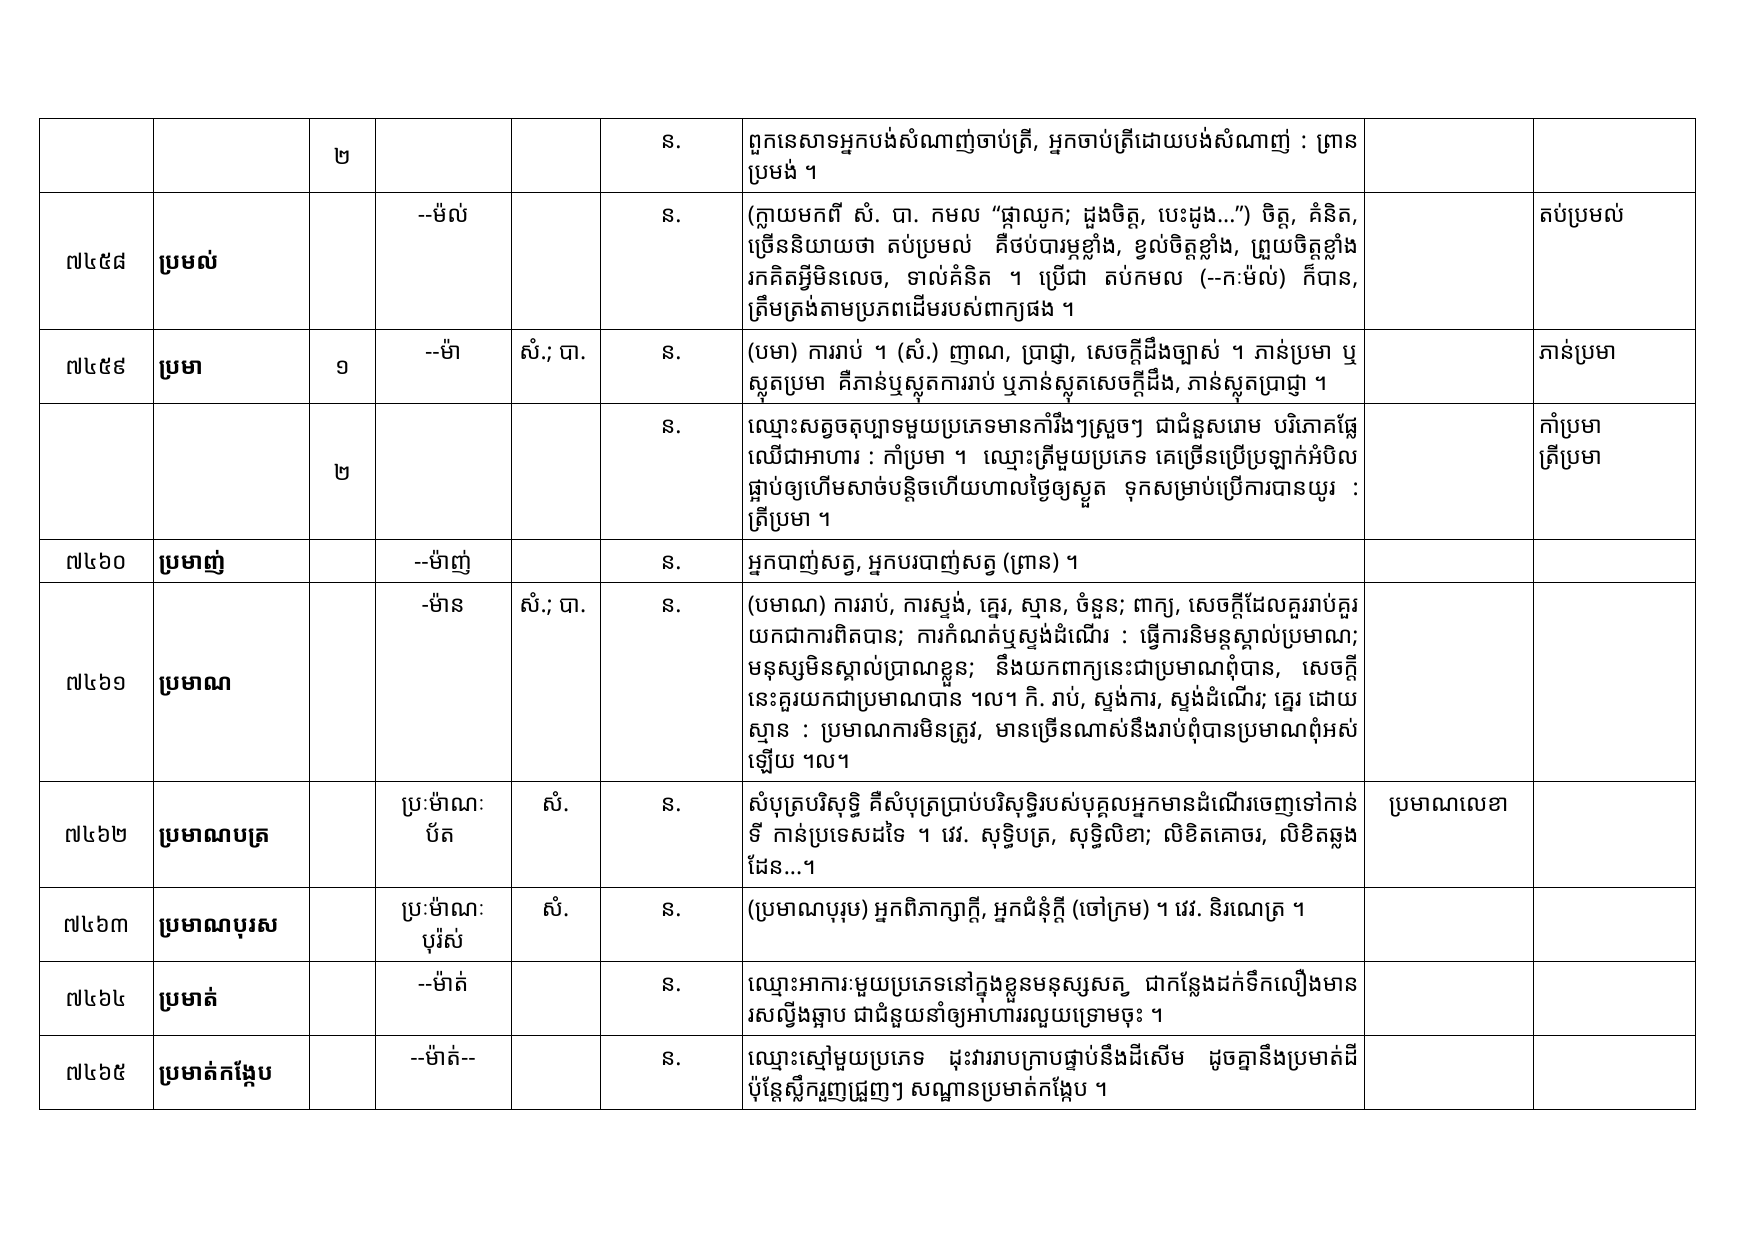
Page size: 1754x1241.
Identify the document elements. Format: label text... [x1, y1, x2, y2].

table_cell ៧៤៦៤ [40, 962, 153, 1035]
table_cell ន. [601, 404, 742, 539]
table_cell ៧៤៦២ [40, 782, 153, 887]
table_cell អ្នក​បាញ់​សត្វ, អ្នក​បរ​បាញ់​សត្វ (ព្រាន) ។ [743, 540, 1364, 582]
table_cell [1365, 119, 1533, 192]
table_cell [310, 888, 375, 961]
table_cell [1365, 404, 1533, 539]
table_cell --ម៉ាត់ [376, 962, 511, 1035]
table_cell ៧៤៦១ [40, 583, 153, 781]
table_cell [310, 782, 375, 887]
table_cell ន. [601, 193, 742, 329]
table_cell ពួក​នេសាទ​អ្នក​បង់​សំណាញ់​ចាប់​ត្រី, អ្នក​ចាប់​ត្រី​ដោយ​បង់​សំណាញ់ : ព្រាន​ប្រមង់ ។ [743, 119, 1364, 192]
table_cell សំ.; បា. [512, 330, 600, 403]
table_cell ភាន់​ប្រមា [1534, 330, 1695, 403]
table_cell ២ [310, 404, 375, 539]
table_cell ប្រៈម៉ាណៈ បុរ៉ស់ [376, 888, 511, 961]
table_cell សំ. [512, 888, 600, 961]
table_cell [1365, 1036, 1533, 1109]
table_cell [1365, 583, 1533, 781]
table_cell ឈ្មោះ​សត្វ​ចតុប្បាទ​មួយ​ប្រភេទ​មាន​កាំ​រឹង​ៗ​ស្រួច​ៗ ជា​ជំនួស​រោម បរិភោគ​ផ្លែ​ឈើ​ជា​អាហារ : កាំ​ប្រមា ។ ឈ្មោះ​ត្រី​មួយ​ប្រភេទ គេ​ច្រើន​ប្រើ​ប្រឡាក់​អំបិល​ផ្អាប់​ឲ្យ​ហើម​សាច់​បន្តិច​ហើយ​ហាល​ថ្ងៃ​ឲ្យ​ស្ងួត ទុក​សម្រាប់​ប្រើ​ការ​បាន​យូរ : ត្រី​ប្រមា ។ [743, 404, 1364, 539]
table_cell ប្រៈម៉ាណៈ ប័ត [376, 782, 511, 887]
table_cell [512, 1036, 600, 1109]
table_cell ៧៤៥៩ [40, 330, 153, 403]
table_cell ២ [310, 119, 375, 192]
table_cell ន. [601, 583, 742, 781]
table_cell ប្រមាណ​បុរស [154, 888, 309, 961]
table_cell [310, 1036, 375, 1109]
table_cell [512, 404, 600, 539]
table_cell កាំ​ប្រមា ត្រី​ប្រមា [1534, 404, 1695, 539]
table_cell [1534, 540, 1695, 582]
table_cell (ប្រមាណ​បុរុឞ) អ្នក​ពិភាក្សា​ក្ដី, អ្នក​ជំនុំ​ក្ដី (ចៅក្រម) ។ វេវ. និរណេត្រ ។ [743, 888, 1364, 961]
table_cell តប់​ប្រមល់ [1534, 193, 1695, 329]
table_cell (បមា) ការ​រាប់ ។ (សំ.) ញាណ, ប្រាជ្ញា, សេចក្ដី​ដឹង​ច្បាស់ ។ ភាន់​ប្រមា ឬ ស្លុត​ប្រមា គឺ​ភាន់​ឬ​ស្លុត​ការ​រាប់ ឬ​ភាន់​ស្លុត​សេចក្ដី​ដឹង, ភាន់​ស្លុត​ប្រាជ្ញា ។ [743, 330, 1364, 403]
table_cell [1534, 583, 1695, 781]
table_cell ១ [310, 330, 375, 403]
table_cell ៧៤៥៨ [40, 193, 153, 329]
table_cell ប្រមាញ់ [154, 540, 309, 582]
table_cell (ក្លាយ​មក​ពី សំ. បា. កមល “ផ្កា​ឈូក; ដួង​ចិត្ត, បេះ​ដូង...”) ចិត្ត, គំនិត, ច្រើន​និយាយ​ថា តប់​ប្រមល់ គឺ​ថប់​បារម្ភ​ខ្លាំង, ខ្វល់​ចិត្ត​ខ្លាំង, ព្រួយ​ចិត្ត​ខ្លាំង រក​គិត​អ្វី​មិន​លេច, ទាល់​គំនិត ។ ប្រើ​ជា តប់​កមល (--កៈម៉ល់) ក៏​បាន, ត្រឹមត្រង់​តាម​ប្រភព​ដើម​របស់​ពាក្យ​ផង ។ [743, 193, 1364, 329]
table_cell ន. [601, 540, 742, 582]
table_cell ប្រមា [154, 330, 309, 403]
table_cell [1365, 540, 1533, 582]
table_cell ប្រមាណ​បត្រ [154, 782, 309, 887]
table_cell [310, 193, 375, 329]
table_cell --ម៉ាត់-- [376, 1036, 511, 1109]
table_cell [512, 193, 600, 329]
table_cell ៧៤៦៥ [40, 1036, 153, 1109]
table_cell ន. [601, 1036, 742, 1109]
table_cell ន. [601, 782, 742, 887]
table_cell [1365, 193, 1533, 329]
table_cell ន. [601, 330, 742, 403]
table_cell [376, 119, 511, 192]
table_cell ន. [601, 962, 742, 1035]
table_cell [1534, 1036, 1695, 1109]
table_cell [310, 583, 375, 781]
table_cell សំ. [512, 782, 600, 887]
table_cell ៧៤៦៣ [40, 888, 153, 961]
table_cell ឈ្មោះ​អាការៈ​មួយ​ប្រភេទ​នៅ​ក្នុង​ខ្លួន​មនុស្ស​សត្វ ជា​កន្លែង​ដក់​ទឹក​លឿង​មាន​រស​ល្វីង​ឆ្អាប ជា​ជំនួយ​នាំ​ឲ្យ​អាហារ​រលួយ​ទ្រោម​ចុះ ។ [743, 962, 1364, 1035]
table_cell ប្រមាត់​កង្កែប [154, 1036, 309, 1109]
table_cell [512, 119, 600, 192]
table_cell ប្រមល់ [154, 193, 309, 329]
table_cell [40, 119, 153, 192]
table_cell [1365, 962, 1533, 1035]
table_cell [154, 404, 309, 539]
table_cell ប្រមាណ [154, 583, 309, 781]
table_cell [1365, 888, 1533, 961]
table_cell [1365, 330, 1533, 403]
table_cell [376, 404, 511, 539]
table_cell ប្រមាត់ [154, 962, 309, 1035]
table_cell --ម៉ាញ់ [376, 540, 511, 582]
table_cell [310, 540, 375, 582]
table_cell --ម៉ល់ [376, 193, 511, 329]
table_cell ប្រមាណ​លេខា [1365, 782, 1533, 887]
table_cell សំបុត្រ​បរិសុទ្ធិ គឺ​សំបុត្រ​ប្រាប់​បរិសុទ្ធិ​របស់​បុគ្គល​អ្នក​មាន​ដំណើរ​ចេញ​ទៅ​កាន់​ទី កាន់​ប្រទេស​ដទៃ ។ វេវ. សុទ្ធិ​បត្រ, សុទ្ធិ​លិខា; លិខិត​គោចរ, លិខិត​ឆ្លង​ដែន...។ [743, 782, 1364, 887]
table_cell --ម៉ា [376, 330, 511, 403]
table_cell [40, 404, 153, 539]
table_cell [310, 962, 375, 1035]
table_cell [1534, 888, 1695, 961]
table_cell [512, 540, 600, 582]
table_cell (បមាណ) ការ​រាប់, ការ​ស្ទង់, គ្នេរ, ស្មាន, ចំនួន; ពាក្យ, សេចក្ដី​ដែល​គួរ​រាប់​គួរ​យក​ជា​ការ​ពិត​បាន; ការ​កំណត់​ឬ​ស្ទង់​ដំណើរ : ធ្វើ​ការ​និមន្ត​ស្គាល់​ប្រមាណ; មនុស្ស​មិន​ស្គាល់​ប្រាណ​ខ្លួន; នឹង​យក​ពាក្យ​នេះ​ជា​ប្រមាណ​ពុំបាន, សេចក្ដី​នេះ​គួរ​យក​ជា​ប្រមាណ​បាន ។ល។ កិ. រាប់, ស្ទង់​ការ, ស្ទង់​ដំណើរ; គ្នេរ ដោយ​ស្មាន : ប្រមាណ​ការ​មិន​ត្រូវ, មាន​ច្រើន​ណាស់​នឹង​រាប់​ពុំ​បាន​ប្រមាណ​ពុំ​អស់​ឡើយ ។ល។ [743, 583, 1364, 781]
table_cell ឈ្មោះ​ស្មៅ​មួយ​ប្រភេទ ដុះ​វារ​រាប​ក្រាប​ផ្ទាប់​នឹង​ដី​សើម ដូច​គ្នា​នឹង​ប្រមាត់​ដី ប៉ុន្តែ​ស្លឹក​រួញ​ជ្រួញ​ៗ សណ្ឋាន​ប្រមាត់​កង្កែប ។ [743, 1036, 1364, 1109]
table_cell [512, 962, 600, 1035]
table_cell [1534, 962, 1695, 1035]
table_cell សំ.; បា. [512, 583, 600, 781]
table_cell [1534, 782, 1695, 887]
table_cell ន. [601, 888, 742, 961]
table_cell -ម៉ាន [376, 583, 511, 781]
table_cell ន. [601, 119, 742, 192]
table_cell [1534, 119, 1695, 192]
table_cell [154, 119, 309, 192]
table_cell ៧៤៦០ [40, 540, 153, 582]
